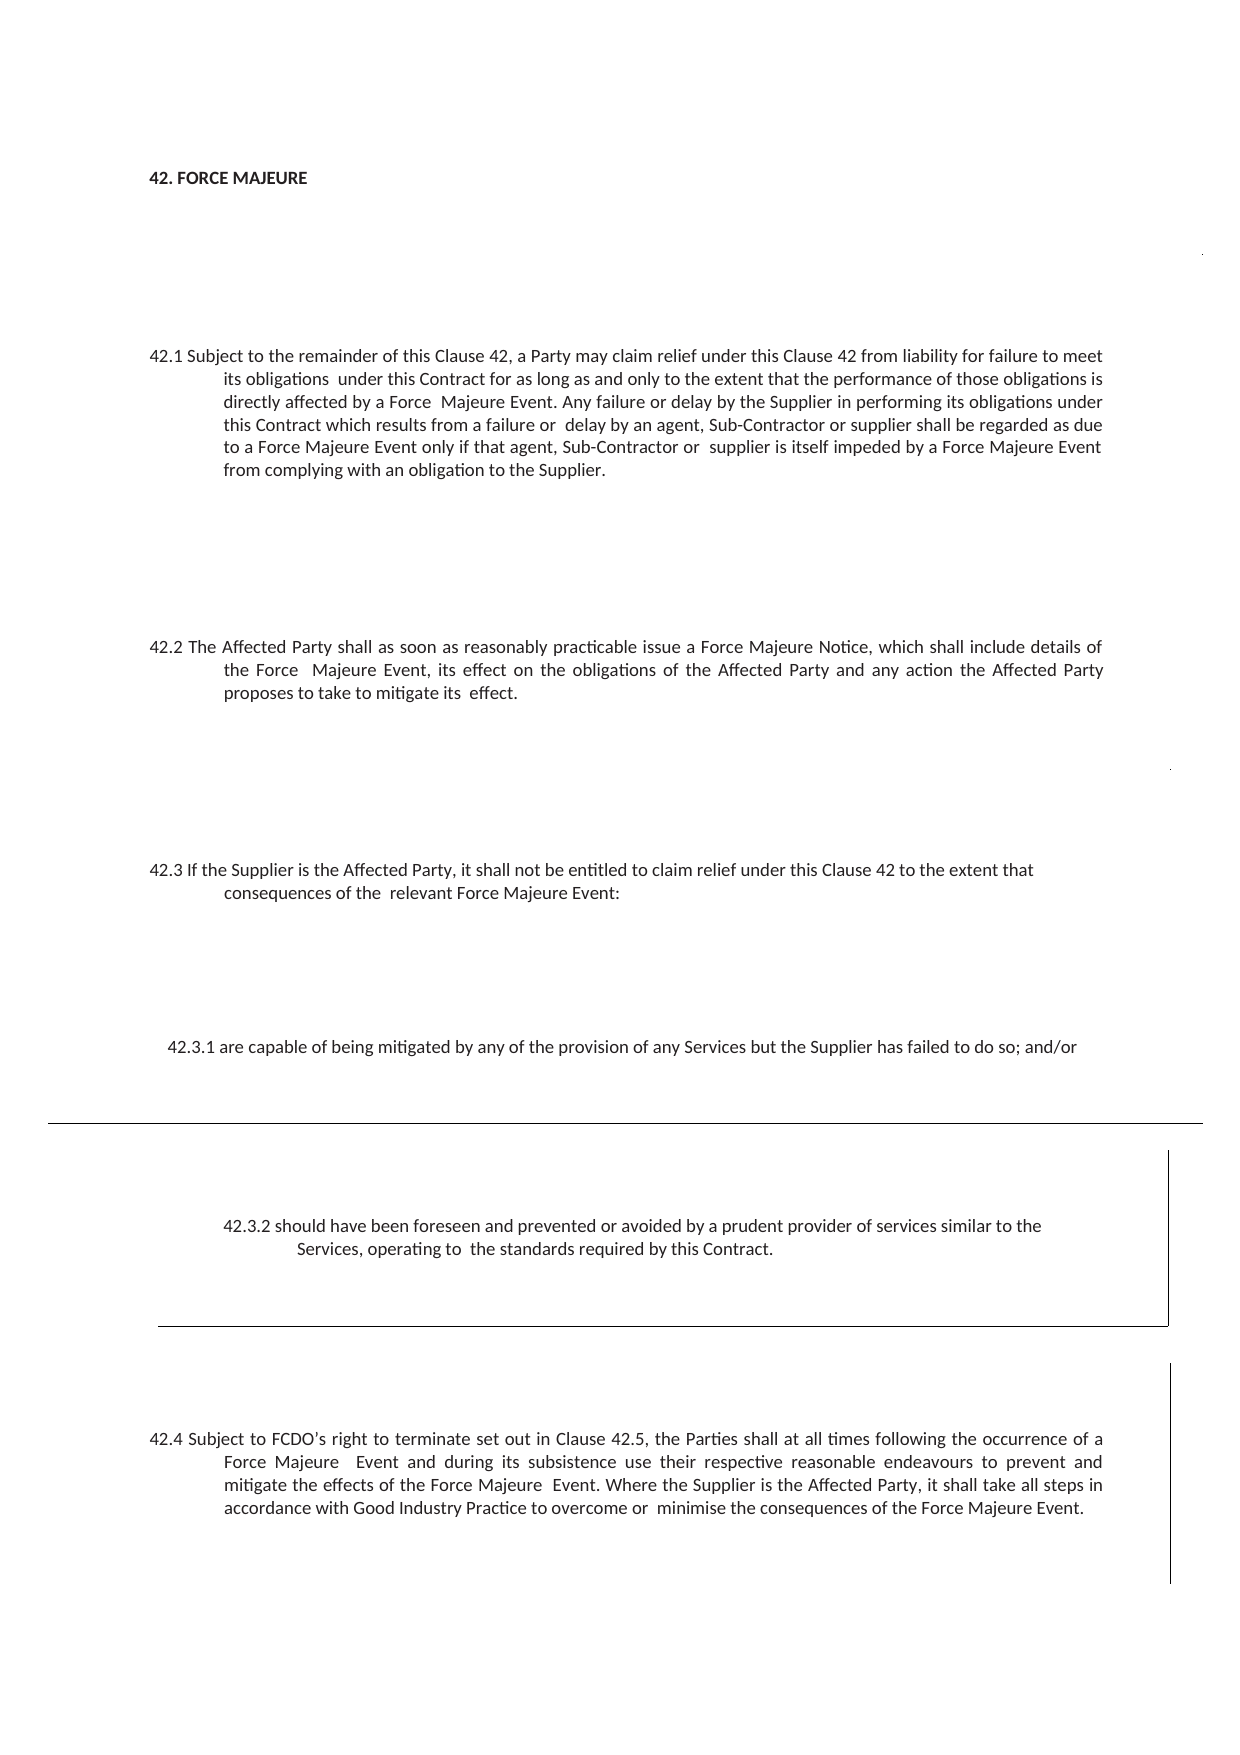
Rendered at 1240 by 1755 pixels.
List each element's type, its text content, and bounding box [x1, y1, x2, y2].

text 42.1 Subject to the remainder of this Clause 42, a Party may claim relief under this Clause 42 from liability for failure to meet its obligations under this Contract for as long as and only to the extent that the performance of those obligations is directly affected by a Force Majeure Event. Any failure or delay by the Supplier in performing its obligations under this Contract which results from a failure or delay by an agent, Sub-Contractor or supplier shall be regarded as due to a Force Majeure Event only if that agent, Sub-Contractor or supplier is itself impeded by a Force Majeure Event from complying with an obligation to the Supplier. [85, 280, 1169, 546]
text 42. FORCE MAJEURE [85, 103, 1202, 254]
text 42.3 If the Supplier is the Affected Party, it shall not be entitled to claim relief under this Clause 42 to the extent that consequences of the relevant Force Majeure Event: [85, 794, 1169, 969]
text 42.2 The Affected Party shall as soon as reasonably practicable issue a Force Majeure Notice, which shall include details of the Force Majeure Event, its effect on the obligations of the Affected Party and any action the Affected Party proposes to take to mitigate its effect. [85, 571, 1170, 769]
text 42.4 Subject to FCDO’s right to terminate set out in Clause 42.5, the Parties shall at all times following the occurrence of a Force Majeure Event and during its subsistence use their respective reasonable endeavours to prevent and mitigate the effects of the Force Majeure Event. Where the Supplier is the Affected Party, it shall take all steps in accordance with Good Industry Practice to overcome or minimise the consequences of the Force Majeure Event. [85, 1363, 1169, 1584]
text 42.3.1 are capable of being mitigated by any of the provision of any Services but the Supplier has failed to do so; and/or [49, 971, 1202, 1122]
text 42.3.2 should have been foreseen and prevented or avoided by a prudent provider of services similar to the Services, operating to the standards required by this Contract. [159, 1150, 1167, 1325]
